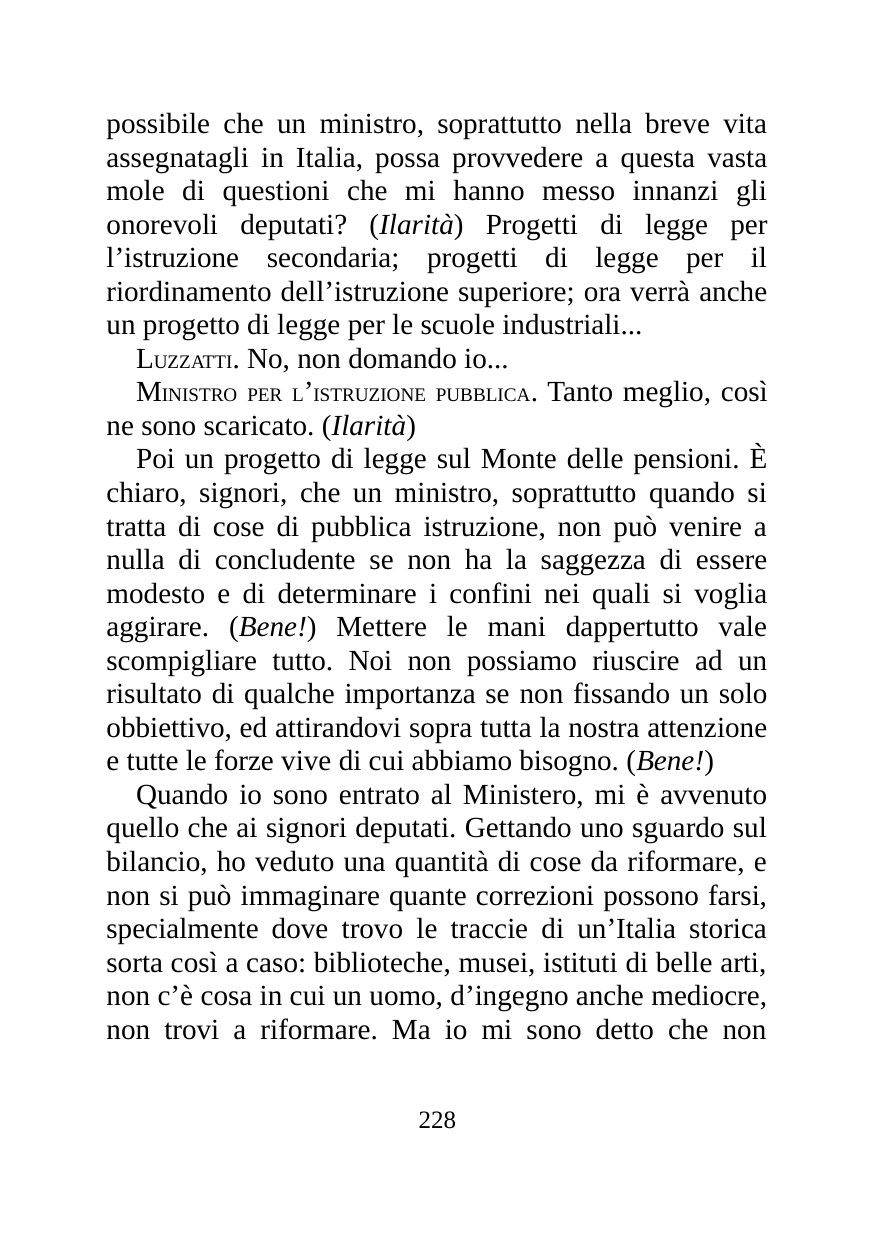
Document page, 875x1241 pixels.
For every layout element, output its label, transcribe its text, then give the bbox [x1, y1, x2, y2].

text Poi un progetto di legge sul Monte delle pensioni. È chiaro, signori, che un ministro, soprattutto quando si tratta di cose di pubblica istruzione, non può venire a nulla di concludente se non ha la saggezza di essere modesto e di determinare i confini nei quali si voglia aggirare. (Bene!) Mettere le mani dappertutto vale scompigliare tutto. Noi non possiamo riuscire ad un risultato di qualche importanza se non fissando un solo obbiettivo, ed attirandovi sopra tutta la nostra attenzione e tutte le forze vive di cui abbiamo bisogno. (Bene!) [106, 442, 768, 777]
text Quando io sono entrato al Ministero, mi è avvenuto quello che ai signori deputati. Gettando uno sguardo sul bilancio, ho veduto una quantità di cose da riformare, e non si può immaginare quante correzioni possono farsi, specialmente dove trovo le traccie di un’Italia storica sorta così a caso: biblioteche, musei, istituti di belle arti, non c’è cosa in cui un uomo, d’ingegno anche mediocre, non trovi a riformare. Ma io mi sono detto che non [106, 777, 768, 1045]
text Ministro per l’istruzione pubblica. Tanto meglio, così ne sono scaricato. (Ilarità) [106, 374, 768, 442]
text Luzzatti. No, non domando io... [106, 341, 768, 374]
text possibile che un ministro, soprattutto nella breve vita assegnatagli in Italia, possa provvedere a questa vasta mole di questioni che mi hanno messo innanzi gli onorevoli deputati? (Ilarità) Progetti di legge per l’istruzione secondaria; progetti di legge per il riordinamento dell’istruzione superiore; ora verrà anche un progetto di legge per le scuole industriali... [106, 106, 768, 341]
